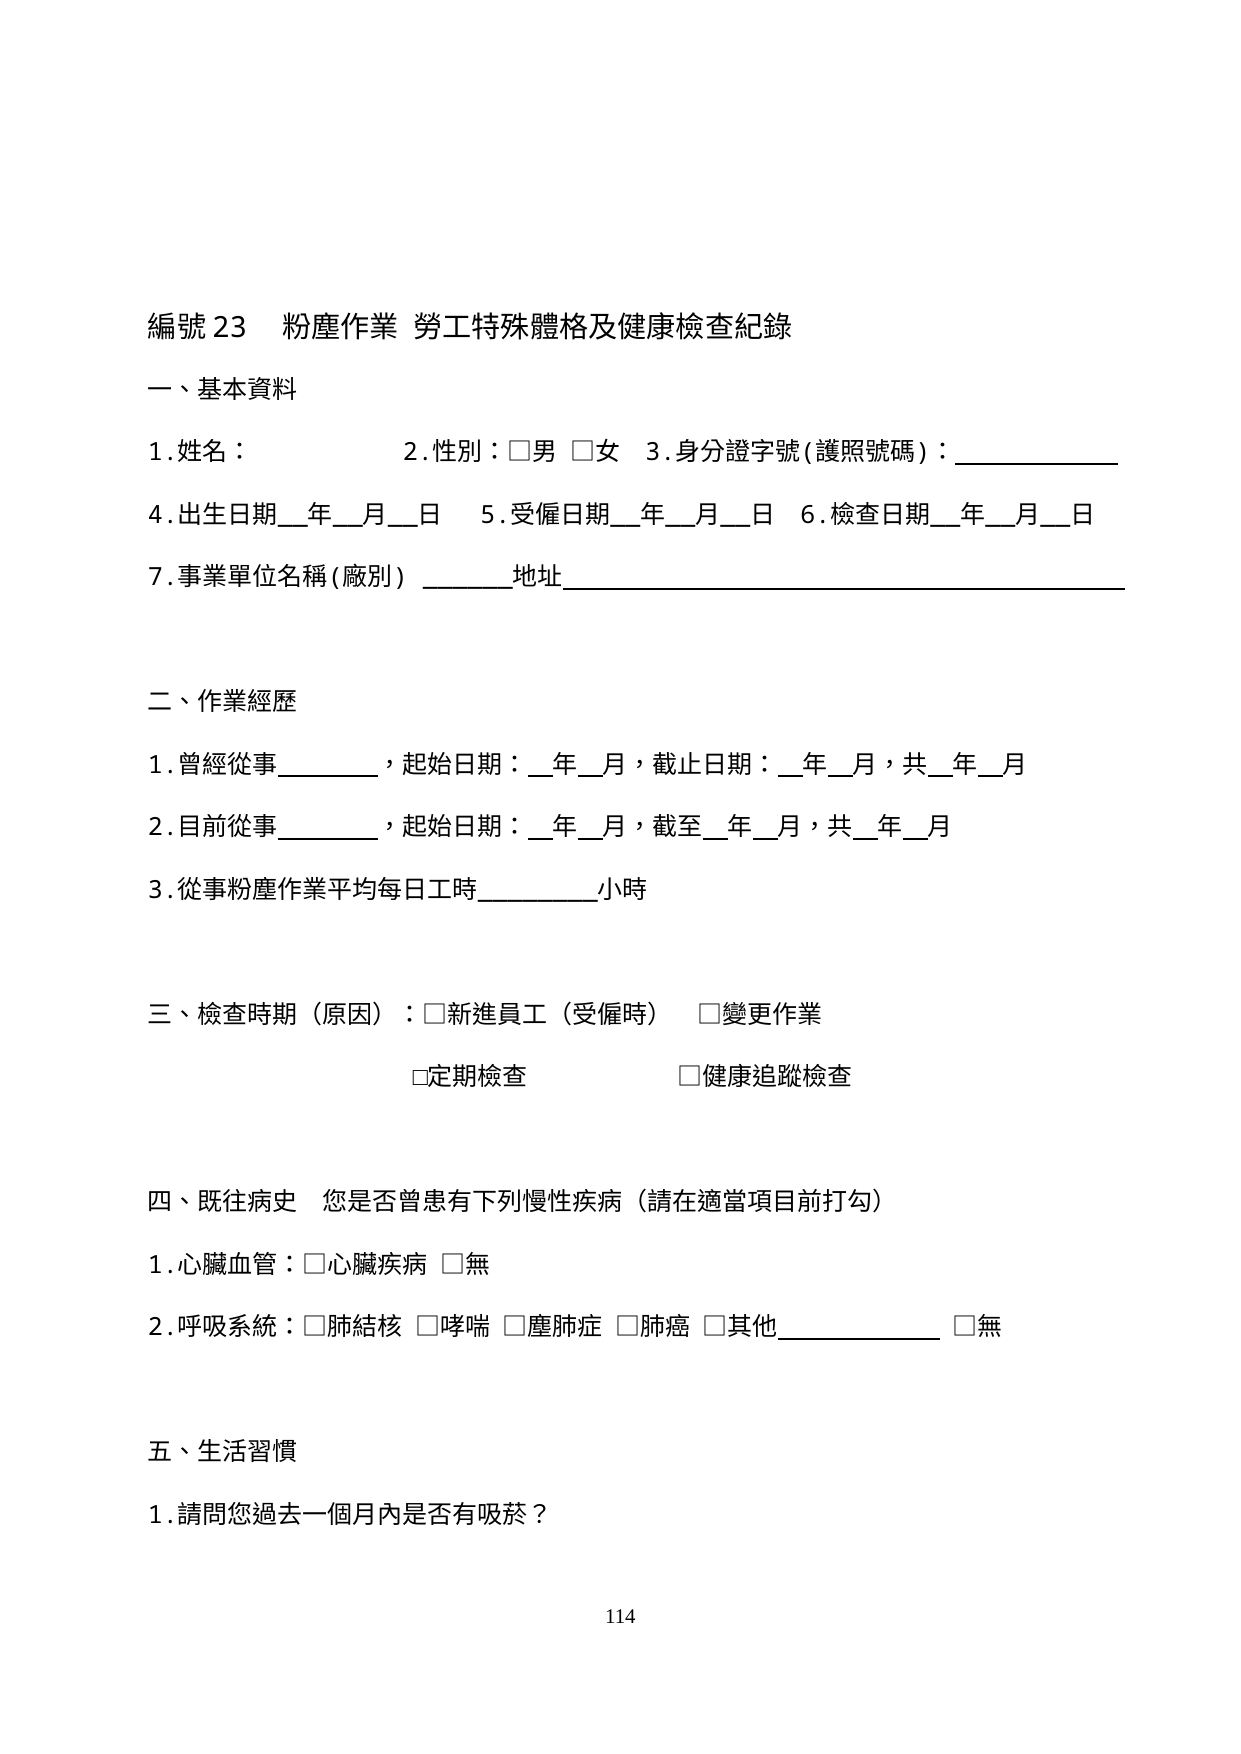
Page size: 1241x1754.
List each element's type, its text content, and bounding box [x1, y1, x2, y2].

text □定期檢查 □健康追蹤檢查 [148, 1033, 1133, 1096]
text 3.從事粉塵作業平均每日工時________小時 [148, 846, 1092, 908]
text 1.請問您過去一個月內是否有吸菸？ [148, 1471, 1092, 1533]
text 二、作業經歷 [148, 658, 1092, 721]
text 五、生活習慣 [148, 1408, 1092, 1471]
text 一、基本資料 [148, 346, 1092, 408]
text 2.目前從事 ，起始日期： 年 月，截至 年 月，共 年 月 [148, 783, 1092, 846]
text 4.出生日期__年__月__日 5.受僱日期__年__月__日 6.檢查日期__年__月__日 [148, 471, 1171, 533]
text 7.事業單位名稱(廠別) ______地址 [148, 533, 1133, 596]
text 1.姓名： 2.性別：□男 □女 3.身分證字號(護照號碼)： [148, 408, 1171, 471]
text 四、既往病史 您是否曾患有下列慢性疾病（請在適當項目前打勾） [148, 1158, 1092, 1221]
text 三、檢查時期（原因）：□新進員工（受僱時） □變更作業 [148, 971, 1133, 1033]
subtitle 編號23 粉塵作業 勞工特殊體格及健康檢查紀錄 [148, 283, 1092, 346]
text 1.心臟血管：□心臟疾病 □無 [148, 1221, 1092, 1283]
text 1.曾經從事 ，起始日期： 年 月，截止日期： 年 月，共 年 月 [148, 721, 1092, 783]
text 2.呼吸系統：□肺結核 □哮喘 □塵肺症 □肺癌 □其他 □無 [148, 1283, 1092, 1346]
